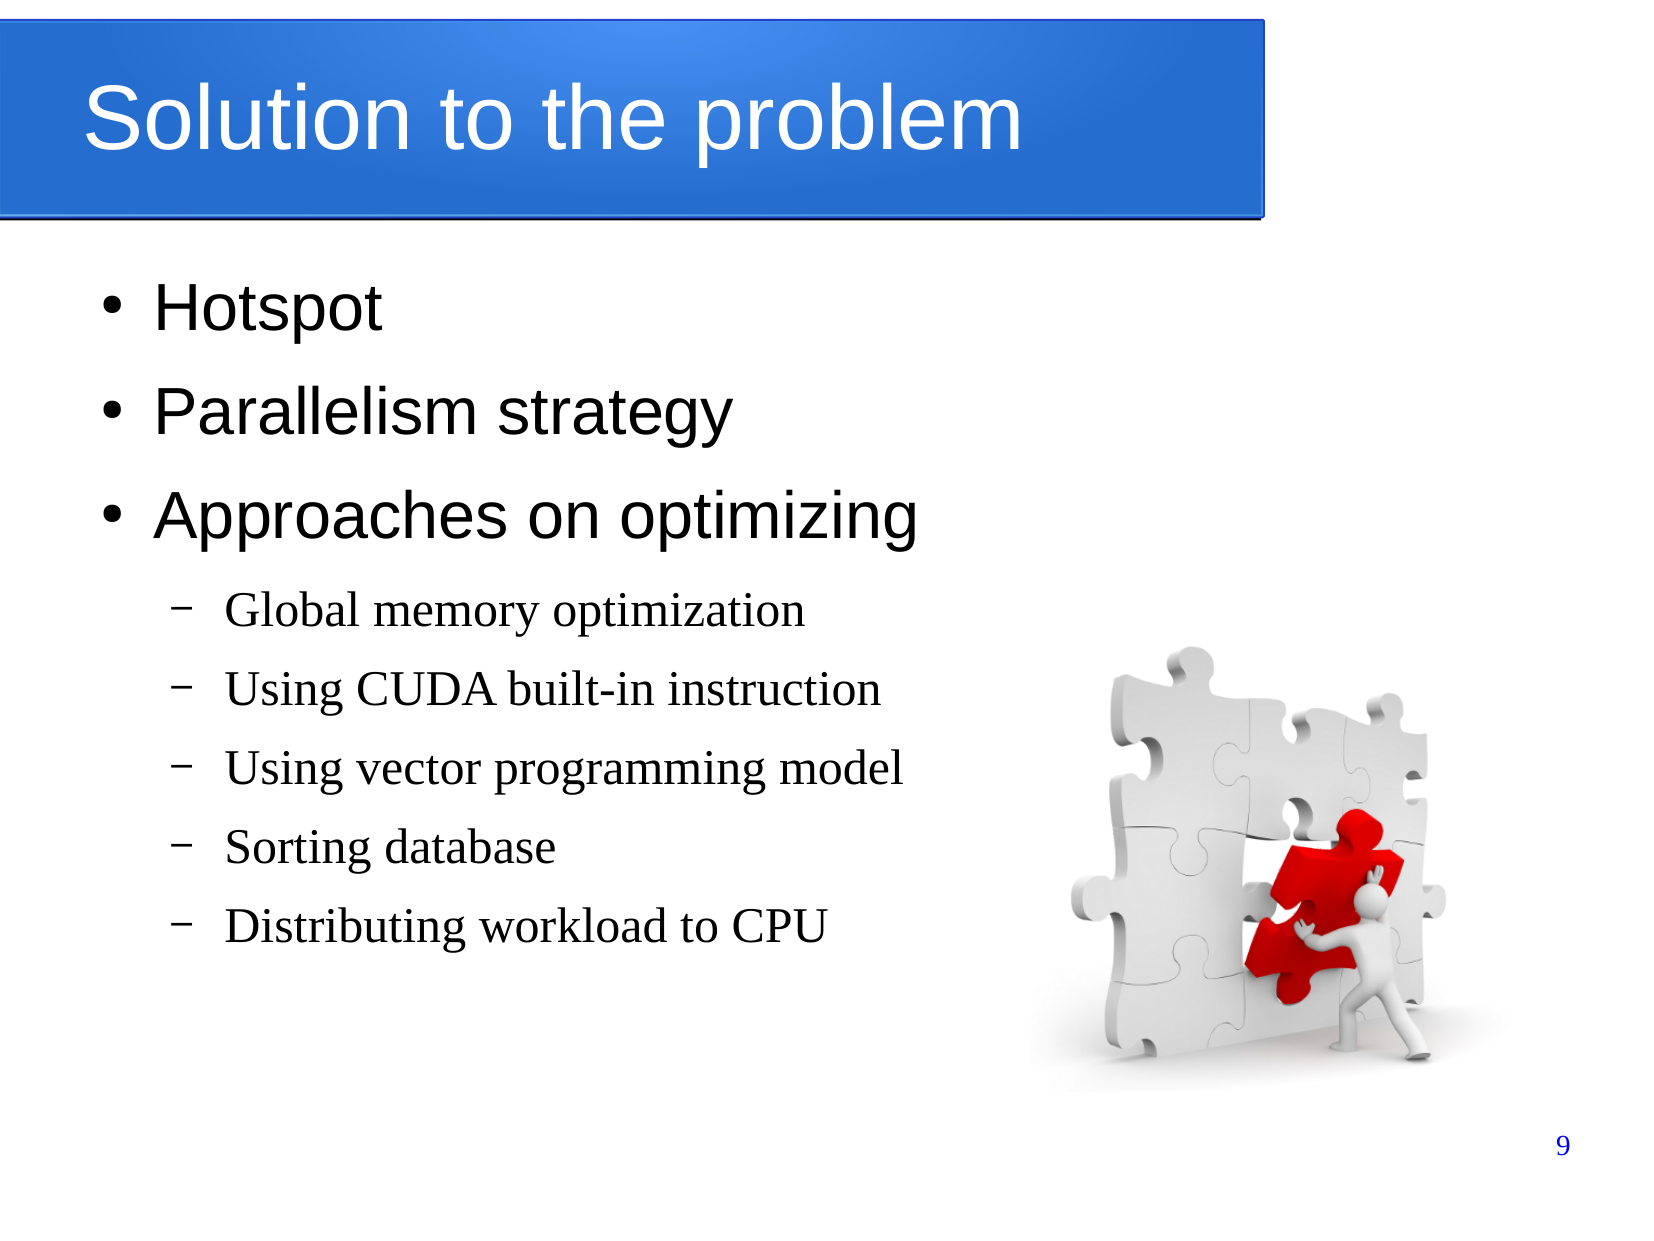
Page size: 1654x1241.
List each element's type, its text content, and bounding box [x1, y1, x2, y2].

list Hotspot Parallelism strategy Approaches on optimizing Global memory optimization Using CUDA built-in instruction Using vector programming model Sorting database Distributing workload to CPU [82, 269, 1538, 1201]
title Solution to the problem [82, 25, 1250, 211]
picture [1031, 645, 1519, 1093]
